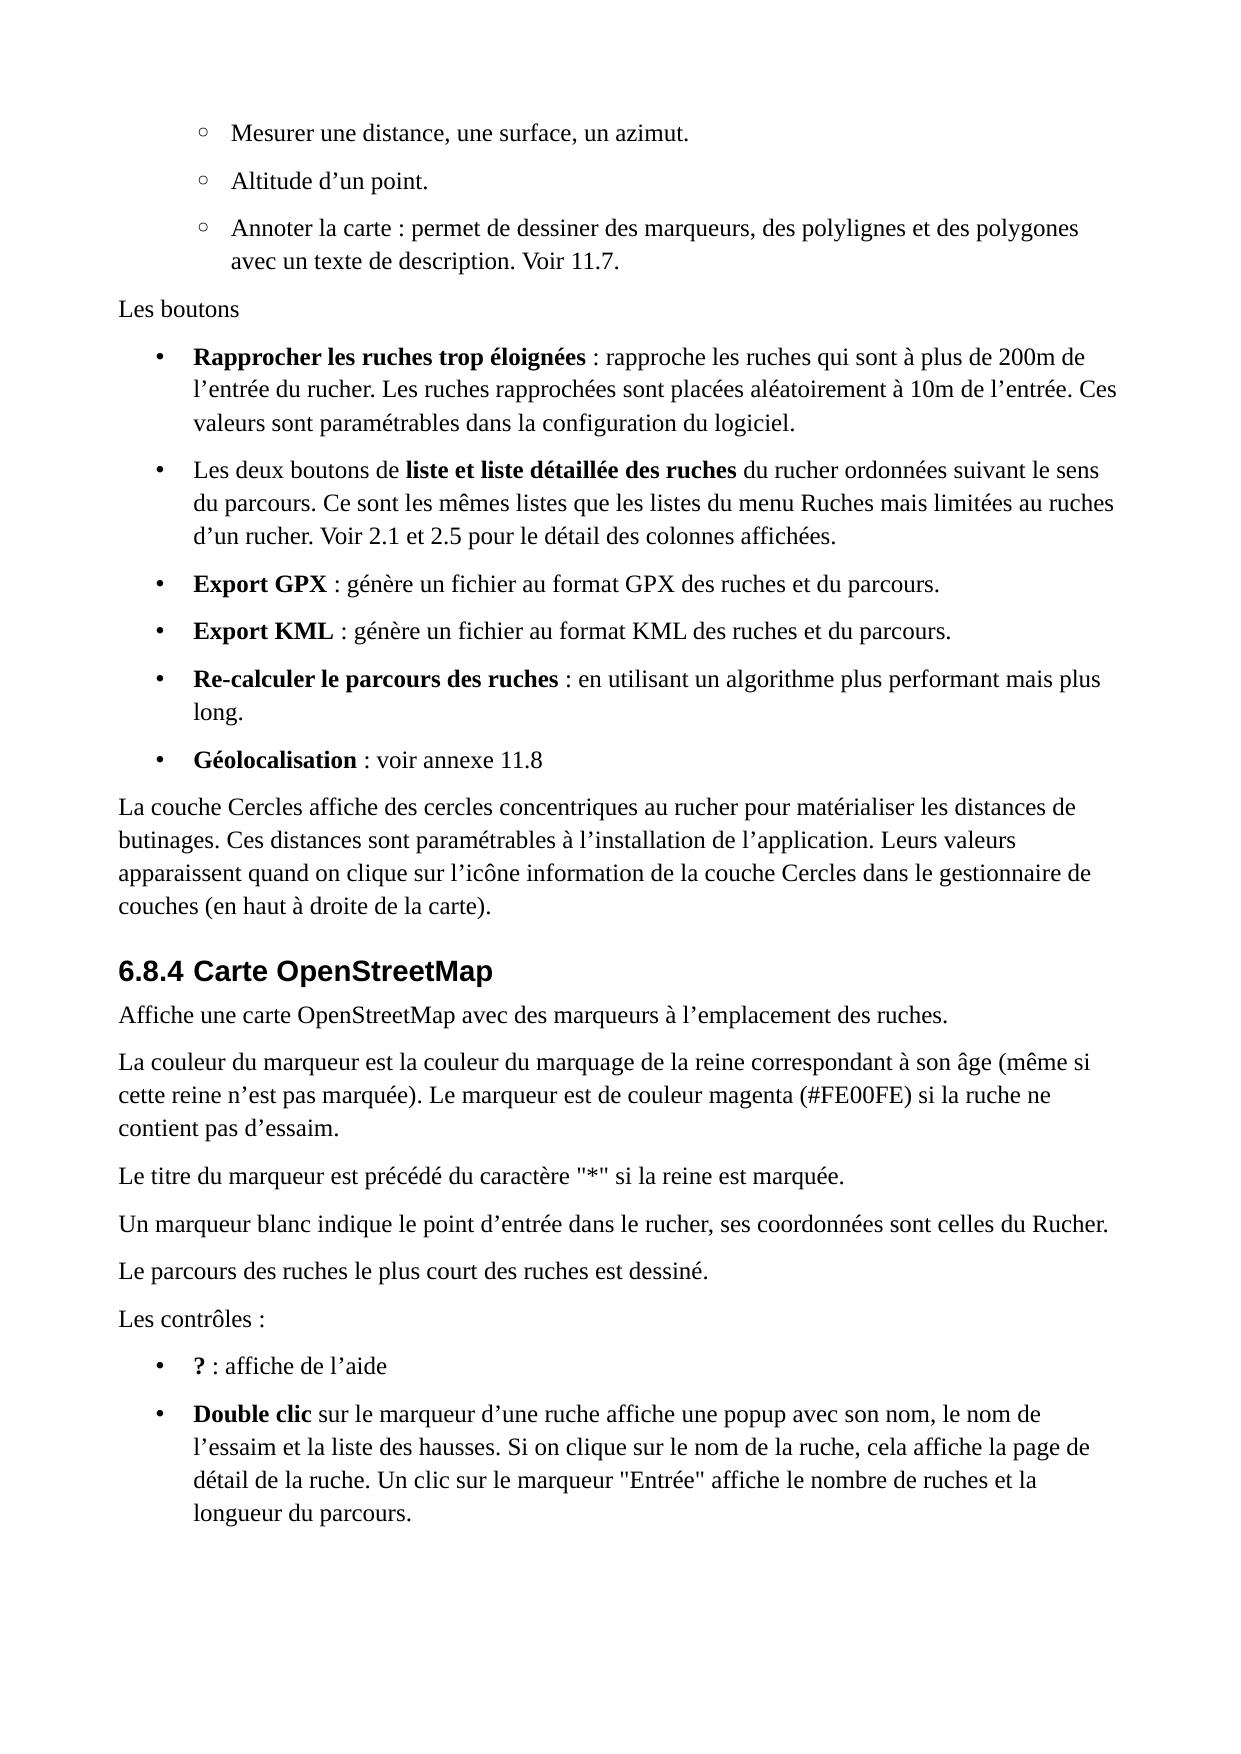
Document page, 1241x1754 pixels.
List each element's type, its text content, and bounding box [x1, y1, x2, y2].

text Le titre du marqueur est précédé du caractère "*" si la reine est marquée. [118, 1161, 1122, 1190]
text Un marqueur blanc indique le point d’entrée dans le rucher, ses coordonnées sont celles du Rucher. [118, 1209, 1122, 1237]
list Annoter la carte : permet de dessiner des marqueurs, des polylignes et des polygones avec un texte de description. Voir 11.7. [193, 213, 1122, 275]
text Les contrôles : [118, 1304, 1122, 1333]
text La couche Cercles affiche des cercles concentriques au rucher pour matérialiser les distances de butinages. Ces distances sont paramétrables à l’installation de l’application. Leurs valeurs apparaissent quand on clique sur l’icône information de la couche Cercles dans le gestionnaire de couches (en haut à droite de la carte). [118, 792, 1122, 920]
list Altitude d’un point. [193, 166, 1122, 194]
list Export KML : génère un fichier au format KML des ruches et du parcours. [156, 616, 1122, 645]
text Les boutons [118, 294, 1122, 323]
list Mesurer une distance, une surface, un azimut. [193, 118, 1122, 147]
list Re-calculer le parcours des ruches : en utilisant un algorithme plus performant mais plus long. [156, 664, 1122, 726]
subtitle Carte OpenStreetMap [118, 953, 1122, 987]
text La couleur du marqueur est la couleur du marquage de la reine correspondant à son âge (même si cette reine n’est pas marquée). Le marqueur est de couleur magenta (#FE00FE) si la ruche ne contient pas d’essaim. [118, 1047, 1122, 1142]
list Rapprocher les ruches trop éloignées : rapproche les ruches qui sont à plus de 200m de l’entrée du rucher. Les ruches rapprochées sont placées aléatoirement à 10m de l’entrée. Ces valeurs sont paramétrables dans la configuration du logiciel. [156, 342, 1122, 436]
list Export GPX : génère un fichier au format GPX des ruches et du parcours. [156, 569, 1122, 598]
list Géolocalisation : voir annexe 11.8 [156, 745, 1122, 773]
list Double clic sur le marqueur d’une ruche affiche une popup avec son nom, le nom de l’essaim et la liste des hausses. Si on clique sur le nom de la ruche, cela affiche la page de détail de la ruche. Un clic sur le marqueur "Entrée" affiche le nombre de ruches et la longueur du parcours. [156, 1399, 1122, 1527]
text Affiche une carte OpenStreetMap avec des marqueurs à l’emplacement des ruches. [118, 1000, 1122, 1028]
list Les deux boutons de liste et liste détaillée des ruches du rucher ordonnées suivant le sens du parcours. Ce sont les mêmes listes que les listes du menu Ruches mais limitées au ruches d’un rucher. Voir 2.1 et 2.5 pour le détail des colonnes affichées. [156, 455, 1122, 550]
text Le parcours des ruches le plus court des ruches est dessiné. [118, 1256, 1122, 1285]
list ? : affiche de l’aide [156, 1351, 1122, 1380]
